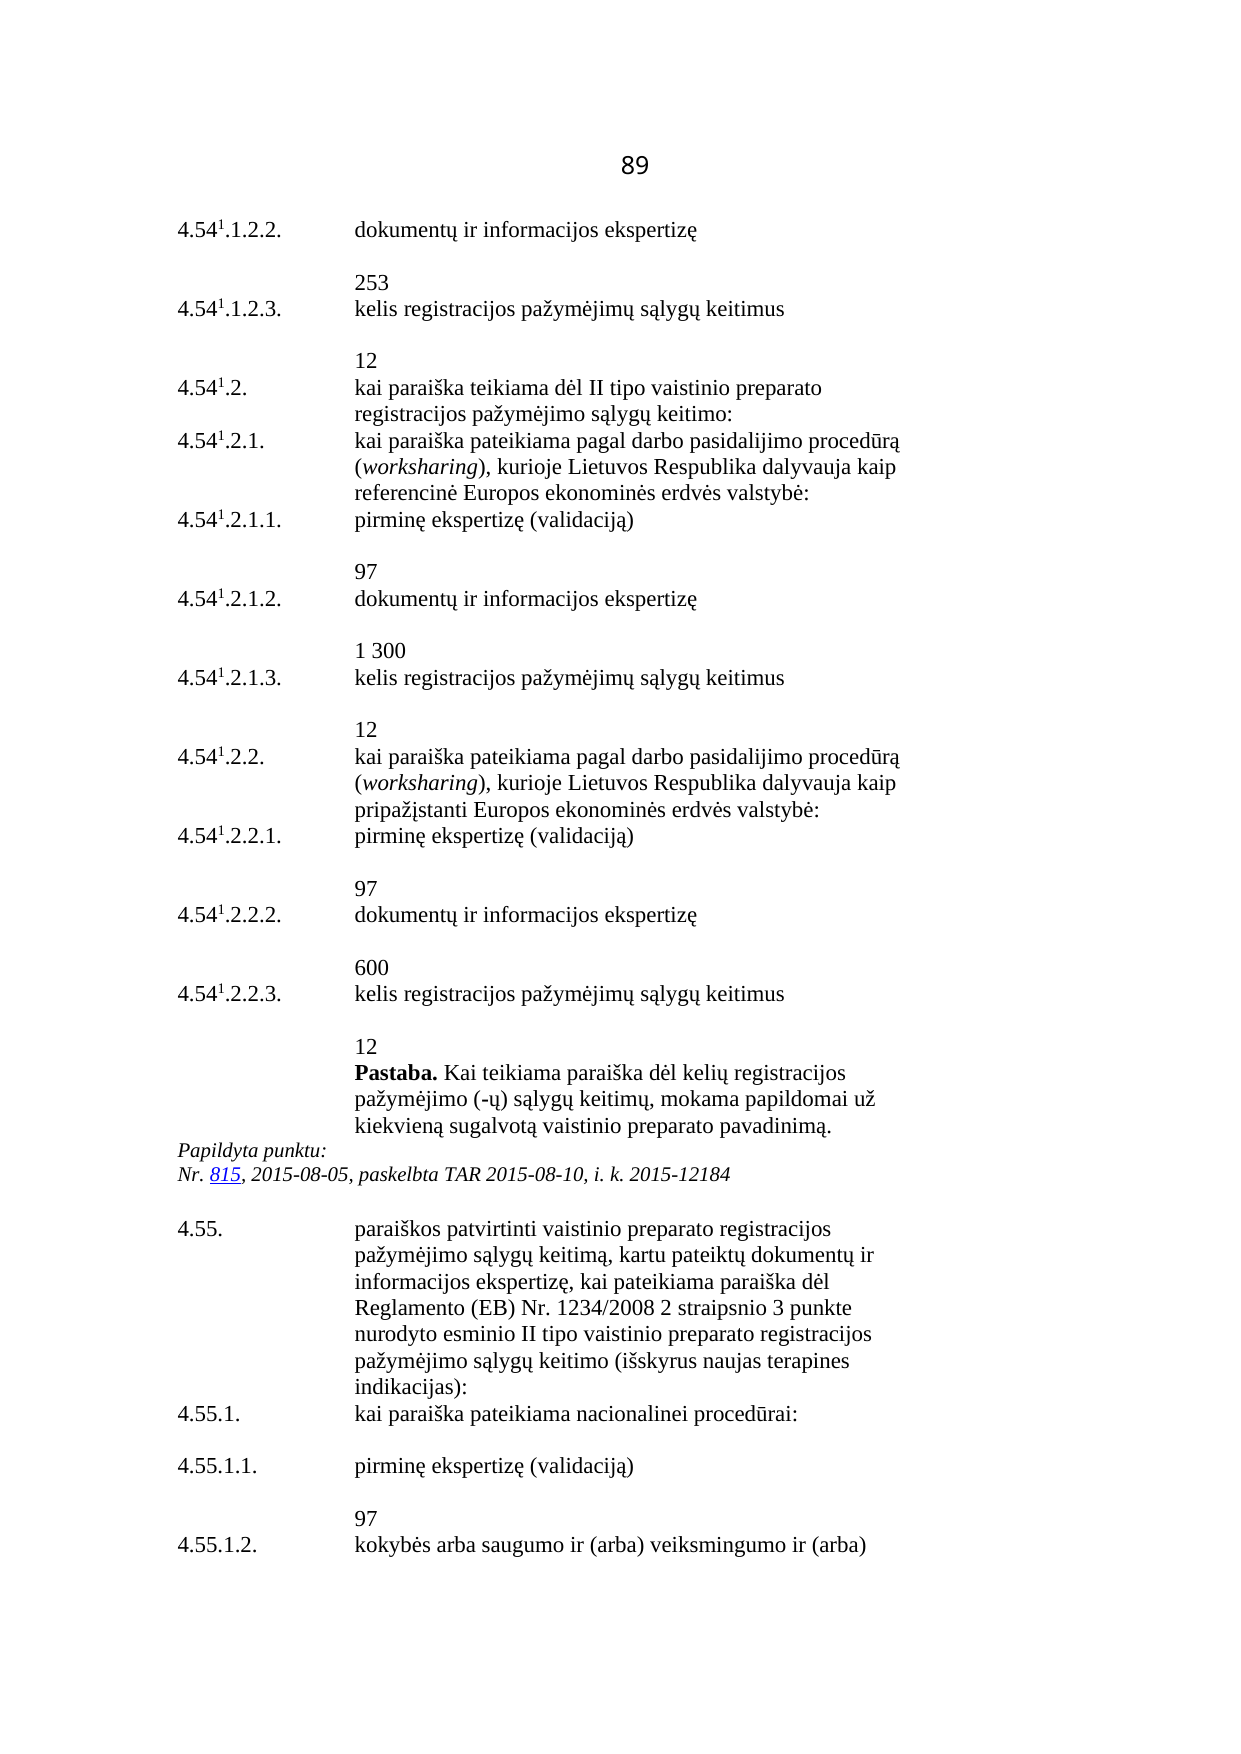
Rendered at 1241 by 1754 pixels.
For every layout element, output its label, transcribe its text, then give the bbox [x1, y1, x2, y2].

text 4.541.2.1.1. pirminę ekspertizę (validaciją) 97 [177, 506, 945, 585]
text 4.541.1.2.3. kelis registracijos pažymėjimų sąlygų keitimus 12 [177, 295, 945, 374]
text (worksharing), kurioje Lietuvos Respublika dalyvauja kaip [354, 453, 945, 479]
text 4.541.2.2.1. pirminę ekspertizę (validaciją) 97 [177, 822, 945, 901]
text 4.55.1.2. kokybės arba saugumo ir (arba) veiksmingumo ir (arba) [177, 1531, 945, 1558]
text 4.541.2.2. kai paraiška pateikiama pagal darbo pasidalijimo procedūrą [177, 743, 945, 769]
text 4.55.1. kai paraiška pateikiama nacionalinei procedūrai: [177, 1399, 945, 1452]
text 4.541.2.2.3. kelis registracijos pažymėjimų sąlygų keitimus 12 [177, 980, 945, 1059]
text informacijos ekspertizę, kai pateikiama paraiška dėl [354, 1268, 945, 1294]
text 4.541.1.2.2. dokumentų ir informacijos ekspertizę 253 [177, 216, 945, 295]
text 4.55. paraiškos patvirtinti vaistinio preparato registracijos [177, 1215, 945, 1241]
text Nr. 815, 2015-08-05, paskelbta TAR 2015-08-10, i. k. 2015-12184 [177, 1162, 1093, 1186]
text pažymėjimo (-ų) sąlygų keitimų, mokama papildomai už [354, 1086, 945, 1112]
text (worksharing), kurioje Lietuvos Respublika dalyvauja kaip [354, 769, 945, 796]
text 4.541.2.1.3. kelis registracijos pažymėjimų sąlygų keitimus 12 [177, 664, 945, 743]
text registracijos pažymėjimo sąlygų keitimo: [354, 400, 945, 427]
text 4.541.2. kai paraiška teikiama dėl II tipo vaistinio preparato [177, 374, 945, 400]
text kiekvieną sugalvotą vaistinio preparato pavadinimą. [354, 1112, 945, 1138]
text referencinė Europos ekonominės erdvės valstybė: [354, 479, 945, 506]
text Pastaba. Kai teikiama paraiška dėl kelių registracijos [354, 1059, 945, 1086]
text 4.55.1.1. pirminę ekspertizę (validaciją) 97 [177, 1452, 945, 1531]
text 4.541.2.1.2. dokumentų ir informacijos ekspertizę 1 300 [177, 585, 945, 664]
text pažymėjimo sąlygų keitimą, kartu pateiktų dokumentų ir [354, 1241, 945, 1268]
text Papildyta punktu: [177, 1138, 1093, 1162]
text 4.541.2.2.2. dokumentų ir informacijos ekspertizę 600 [177, 901, 945, 980]
text pažymėjimo sąlygų keitimo (išskyrus naujas terapines [354, 1347, 945, 1373]
text indikacijas): [354, 1373, 945, 1399]
text 4.541.2.1. kai paraiška pateikiama pagal darbo pasidalijimo procedūrą [177, 427, 945, 453]
text nurodyto esminio II tipo vaistinio preparato registracijos [354, 1321, 945, 1347]
text pripažįstanti Europos ekonominės erdvės valstybė: [354, 796, 945, 822]
text Reglamento (EB) Nr. 1234/2008 2 straipsnio 3 punkte [354, 1294, 945, 1321]
